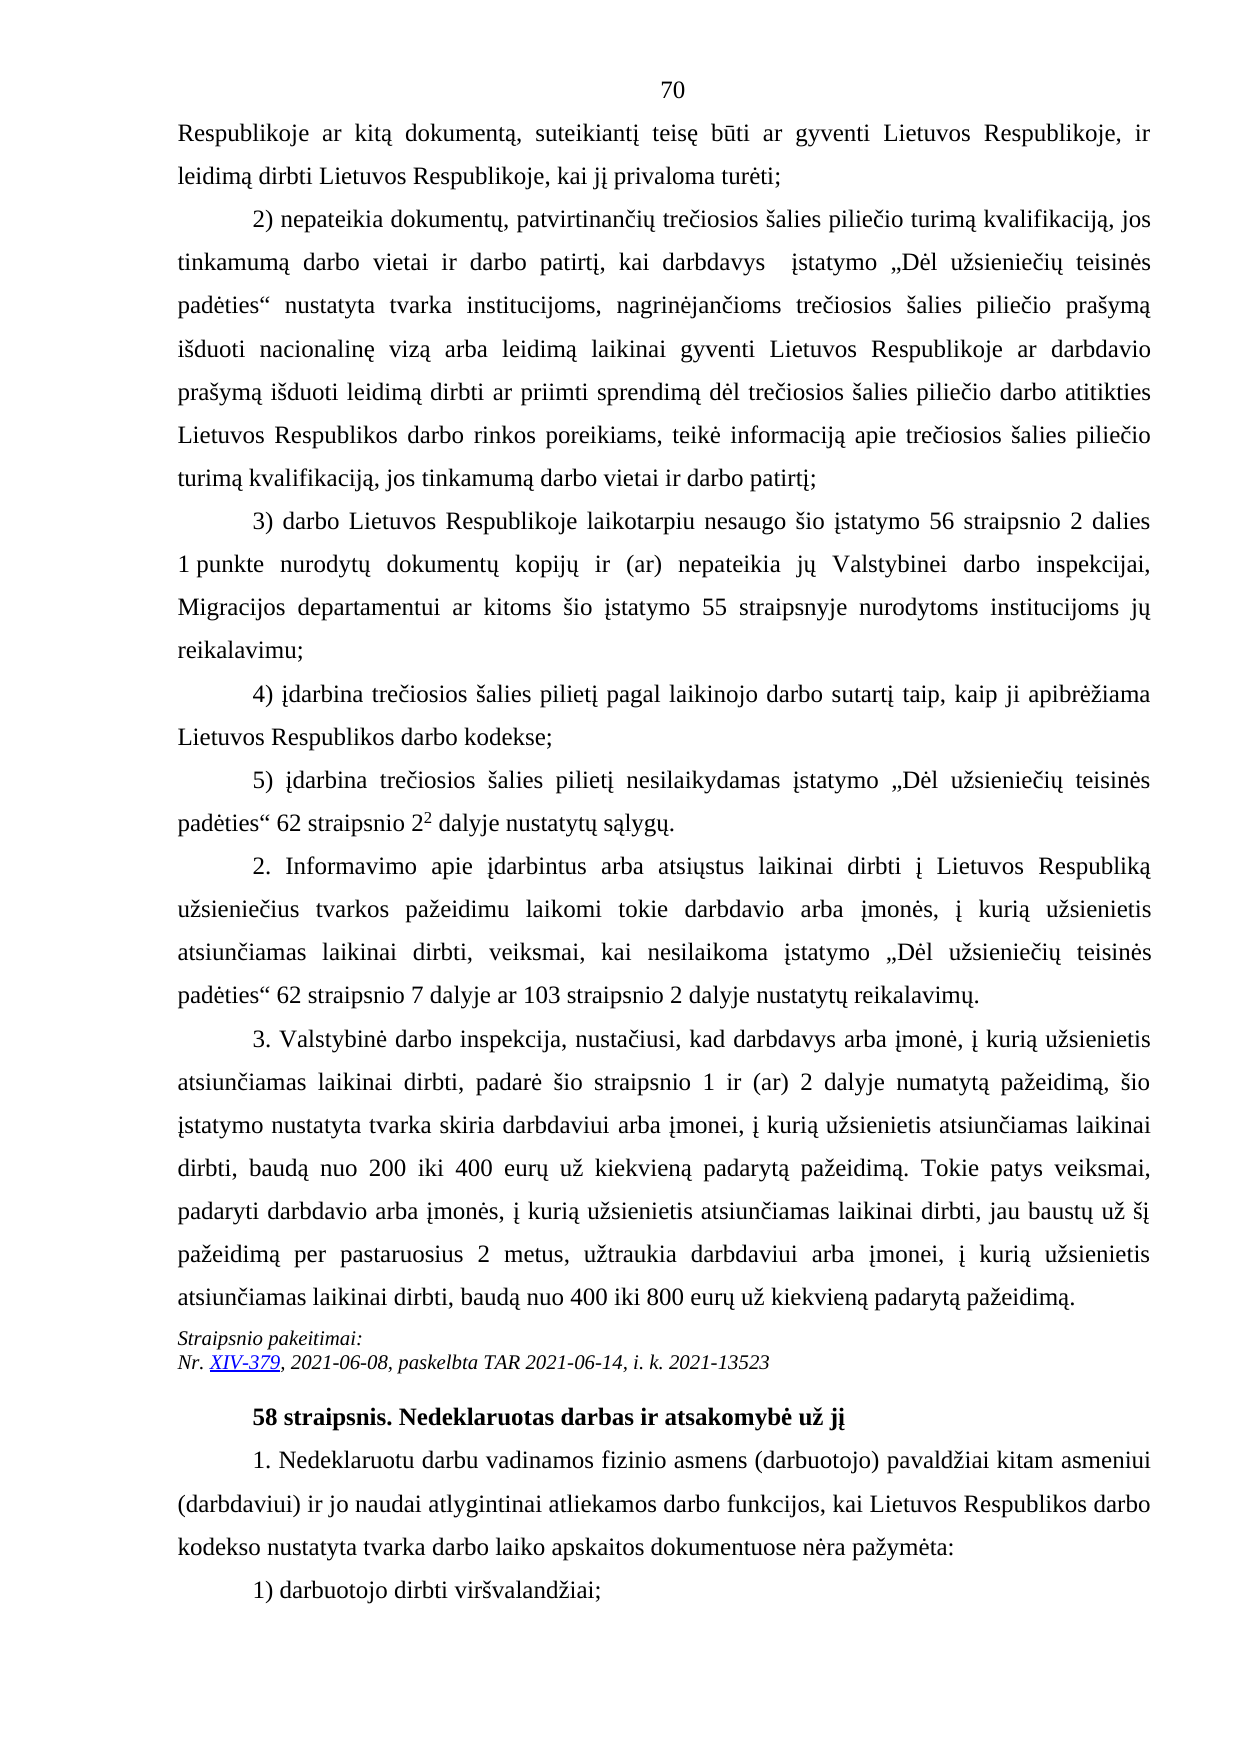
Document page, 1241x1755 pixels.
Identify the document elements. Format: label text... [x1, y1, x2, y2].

text 58 straipsnis. Nedeklaruotas darbas ir atsakomybė už jį [177, 1402, 1152, 1431]
text 3. Valstybinė darbo inspekcija, nustačiusi, kad darbdavys arba įmonė, į kurią užsienietis atsiunčiamas laikinai dirbti, padarė šio straipsnio 1 ir (ar) 2 dalyje numatytą pažeidimą, šio įstatymo nustatyta tvarka skiria darbdaviui arba įmonei, į kurią užsienietis atsiunčiamas laikinai dirbti, baudą nuo 200 iki 400 eurų už kiekvieną padarytą pažeidimą. Tokie patys veiksmai, padaryti darbdavio arba įmonės, į kurią užsienietis atsiunčiamas laikinai dirbti, jau baustų už šį pažeidimą per pastaruosius 2 metus, užtraukia darbdaviui arba įmonei, į kurią užsienietis atsiunčiamas laikinai dirbti, baudą nuo 400 iki 800 eurų už kiekvieną padarytą pažeidimą. [177, 1024, 1152, 1311]
text 3) darbo Lietuvos Respublikoje laikotarpiu nesaugo šio įstatymo 56 straipsnio 2 dalies 1 punkte nurodytų dokumentų kopijų ir (ar) nepateikia jų Valstybinei darbo inspekcijai, Migracijos departamentui ar kitoms šio įstatymo 55 straipsnyje nurodytoms institucijoms jų reikalavimu; [177, 506, 1152, 664]
text 1. Nedeklaruotu darbu vadinamos fizinio asmens (darbuotojo) pavaldžiai kitam asmeniui (darbdaviui) ir jo naudai atlygintinai atliekamos darbo funkcijos, kai Lietuvos Respublikos darbo kodekso nustatyta tvarka darbo laiko apskaitos dokumentuose nėra pažymėta: [177, 1446, 1152, 1561]
text Straipsnio pakeitimai: [177, 1326, 1152, 1350]
text 4) įdarbina trečiosios šalies pilietį pagal laikinojo darbo sutartį taip, kaip ji apibrėžiama Lietuvos Respublikos darbo kodekse; [177, 679, 1152, 751]
text Respublikoje ar kitą dokumentą, suteikiantį teisę būti ar gyventi Lietuvos Respublikoje, ir leidimą dirbti Lietuvos Respublikoje, kai jį privaloma turėti; [177, 118, 1152, 190]
text Nr. XIV-379, 2021-06-08, paskelbta TAR 2021-06-14, i. k. 2021-13523 [177, 1350, 1152, 1374]
text 5) įdarbina trečiosios šalies pilietį nesilaikydamas įstatymo „Dėl užsieniečių teisinės padėties“ 62 straipsnio 22 dalyje nustatytų sąlygų. [177, 765, 1152, 837]
text 1) darbuotojo dirbti viršvalandžiai; [177, 1575, 1152, 1604]
text 2) nepateikia dokumentų, patvirtinančių trečiosios šalies piliečio turimą kvalifikaciją, jos tinkamumą darbo vietai ir darbo patirtį, kai darbdavys įstatymo „Dėl užsieniečių teisinės padėties“ nustatyta tvarka institucijoms, nagrinėjančioms trečiosios šalies piliečio prašymą išduoti nacionalinę vizą arba leidimą laikinai gyventi Lietuvos Respublikoje ar darbdavio prašymą išduoti leidimą dirbti ar priimti sprendimą dėl trečiosios šalies piliečio darbo atitikties Lietuvos Respublikos darbo rinkos poreikiams, teikė informaciją apie trečiosios šalies piliečio turimą kvalifikaciją, jos tinkamumą darbo vietai ir darbo patirtį; [177, 204, 1152, 492]
text 2. Informavimo apie įdarbintus arba atsiųstus laikinai dirbti į Lietuvos Respubliką užsieniečius tvarkos pažeidimu laikomi tokie darbdavio arba įmonės, į kurią užsienietis atsiunčiamas laikinai dirbti, veiksmai, kai nesilaikoma įstatymo „Dėl užsieniečių teisinės padėties“ 62 straipsnio 7 dalyje ar 103 straipsnio 2 dalyje nustatytų reikalavimų. [177, 851, 1152, 1009]
